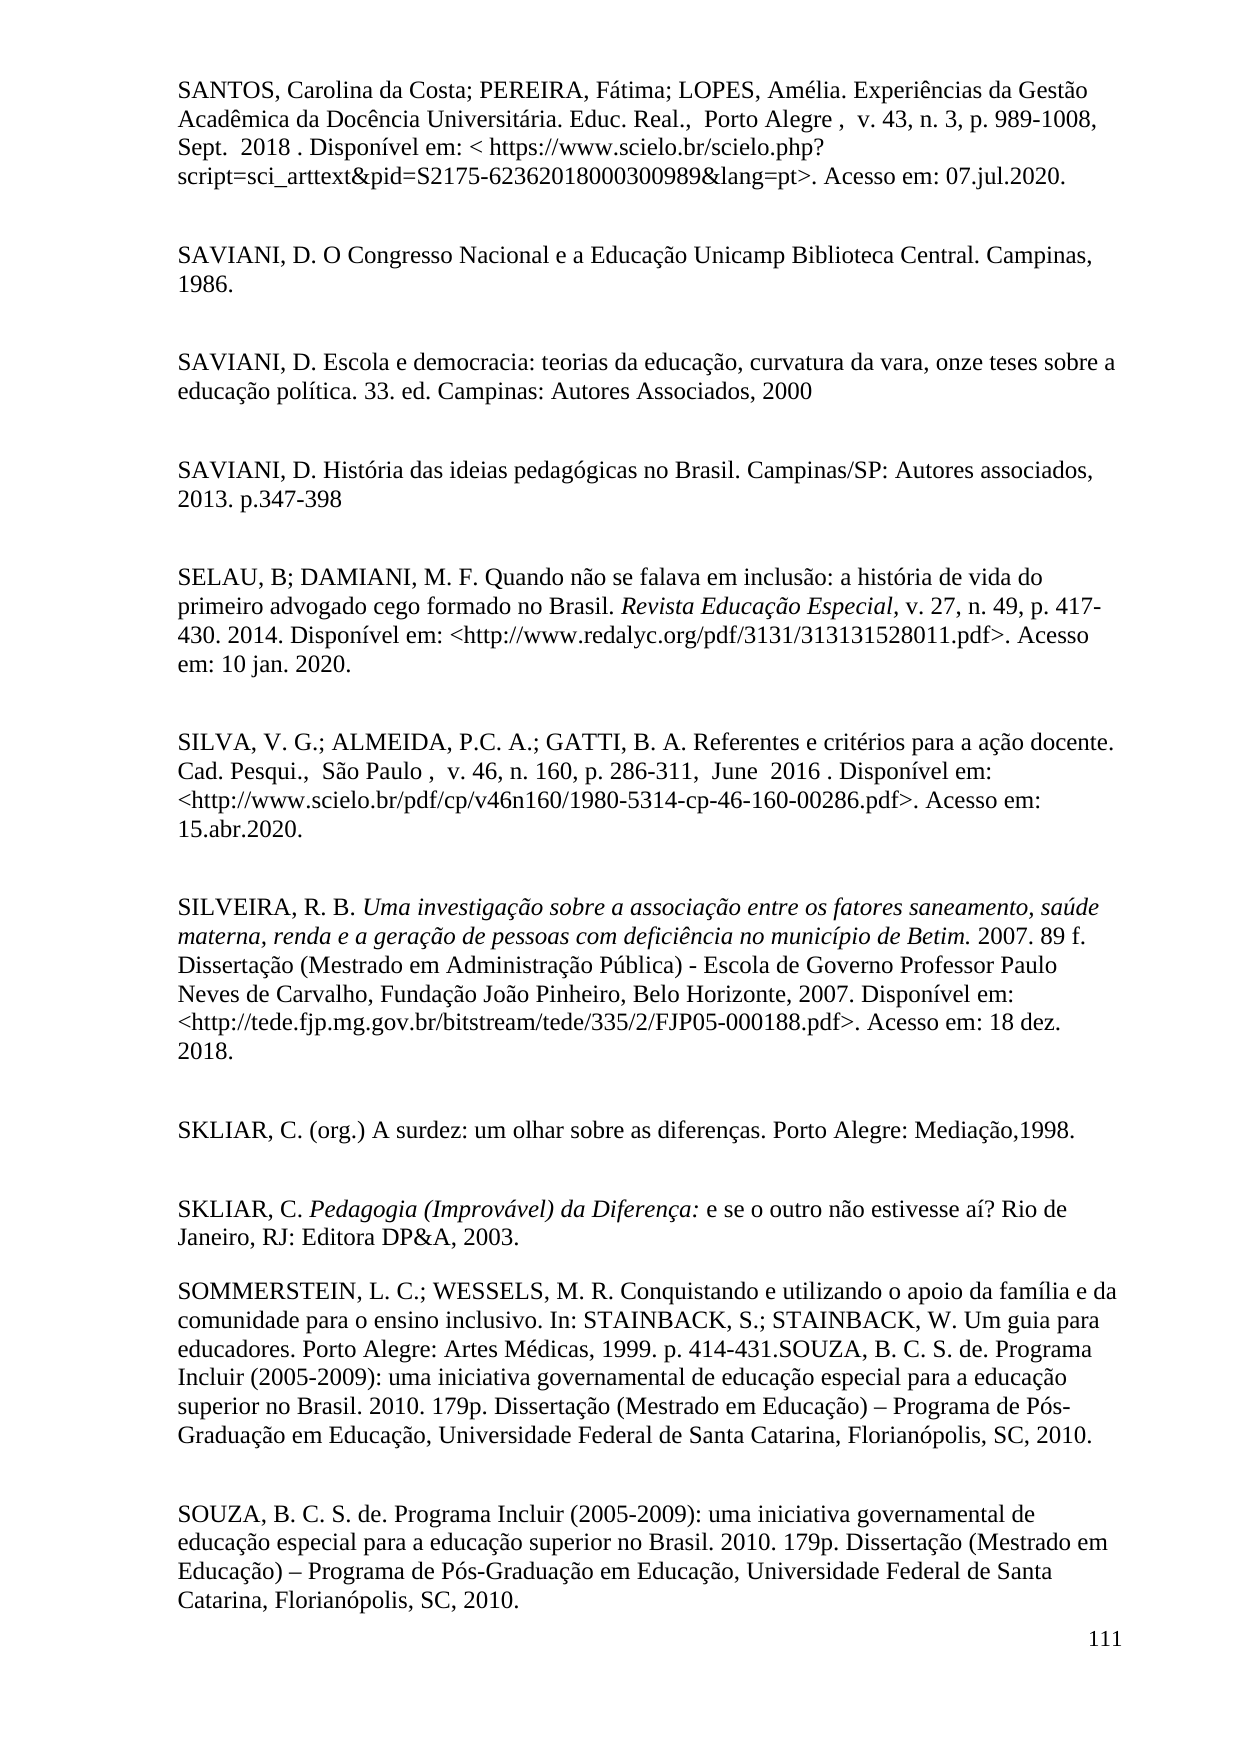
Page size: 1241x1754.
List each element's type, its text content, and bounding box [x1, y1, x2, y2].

text SILVA, V. G.; ALMEIDA, P.C. A.; GATTI, B. A. Referentes e critérios para a ação docente. Cad. Pesqui., São Paulo , v. 46, n. 160, p. 286-311, June 2016 . Disponível em: <http://www.scielo.br/pdf/cp/v46n160/1980-5314-cp-46-160-00286.pdf>. Acesso em: 15.abr.2020. [177, 727, 1122, 842]
text SKLIAR, C. (org.) A surdez: um olhar sobre as diferenças. Porto Alegre: Mediação,1998. [177, 1115, 1122, 1144]
text SKLIAR, C. Pedagogia (Improvável) da Diferença: e se o outro não estivesse aí? Rio de Janeiro, RJ: Editora DP&A, 2003. [177, 1194, 1122, 1251]
text SAVIANI, D. Escola e democracia: teorias da educação, curvatura da vara, onze teses sobre a educação política. 33. ed. Campinas: Autores Associados, 2000 [177, 347, 1122, 405]
text SANTOS, Carolina da Costa; PEREIRA, Fátima; LOPES, Amélia. Experiências da Gestão Acadêmica da Docência Universitária. Educ. Real., Porto Alegre , v. 43, n. 3, p. 989-1008, Sept. 2018 . Disponível em: < https://www.scielo.br/scielo.php?script=sci_arttext&pid=S2175-62362018000300989&lang=pt>. Acesso em: 07.jul.2020. [177, 75, 1122, 190]
text SELAU, B; DAMIANI, M. F. Quando não se falava em inclusão: a história de vida do primeiro advogado cego formado no Brasil. Revista Educação Especial, v. 27, n. 49, p. 417-430. 2014. Disponível em: <http://www.redalyc.org/pdf/3131/313131528011.pdf>. Acesso em: 10 jan. 2020. [177, 562, 1122, 677]
text SOUZA, B. C. S. de. Programa Incluir (2005-2009): uma iniciativa governamental de educação especial para a educação superior no Brasil. 2010. 179p. Dissertação (Mestrado em Educação) – Programa de Pós-Graduação em Educação, Universidade Federal de Santa Catarina, Florianópolis, SC, 2010. [177, 1499, 1122, 1614]
text SAVIANI, D. O Congresso Nacional e a Educação Unicamp Biblioteca Central. Campinas, 1986. [177, 240, 1122, 297]
text SOMMERSTEIN, L. C.; WESSELS, M. R. Conquistando e utilizando o apoio da família e da comunidade para o ensino inclusivo. In: STAINBACK, S.; STAINBACK, W. Um guia para educadores. Porto Alegre: Artes Médicas, 1999. p. 414-431.SOUZA, B. C. S. de. Programa Incluir (2005-2009): uma iniciativa governamental de educação especial para a educação superior no Brasil. 2010. 179p. Dissertação (Mestrado em Educação) – Programa de Pós-Graduação em Educação, Universidade Federal de Santa Catarina, Florianópolis, SC, 2010. [177, 1276, 1122, 1449]
text SAVIANI, D. História das ideias pedagógicas no Brasil. Campinas/SP: Autores associados, 2013. p.347-398 [177, 455, 1122, 512]
text SILVEIRA, R. B. Uma investigação sobre a associação entre os fatores saneamento, saúde materna, renda e a geração de pessoas com deficiência no município de Betim. 2007. 89 f. Dissertação (Mestrado em Administração Pública) - Escola de Governo Professor Paulo Neves de Carvalho, Fundação João Pinheiro, Belo Horizonte, 2007. Disponível em: <http://tede.fjp.mg.gov.br/bitstream/tede/335/2/FJP05-000188.pdf>. Acesso em: 18 dez. 2018. [177, 892, 1122, 1065]
